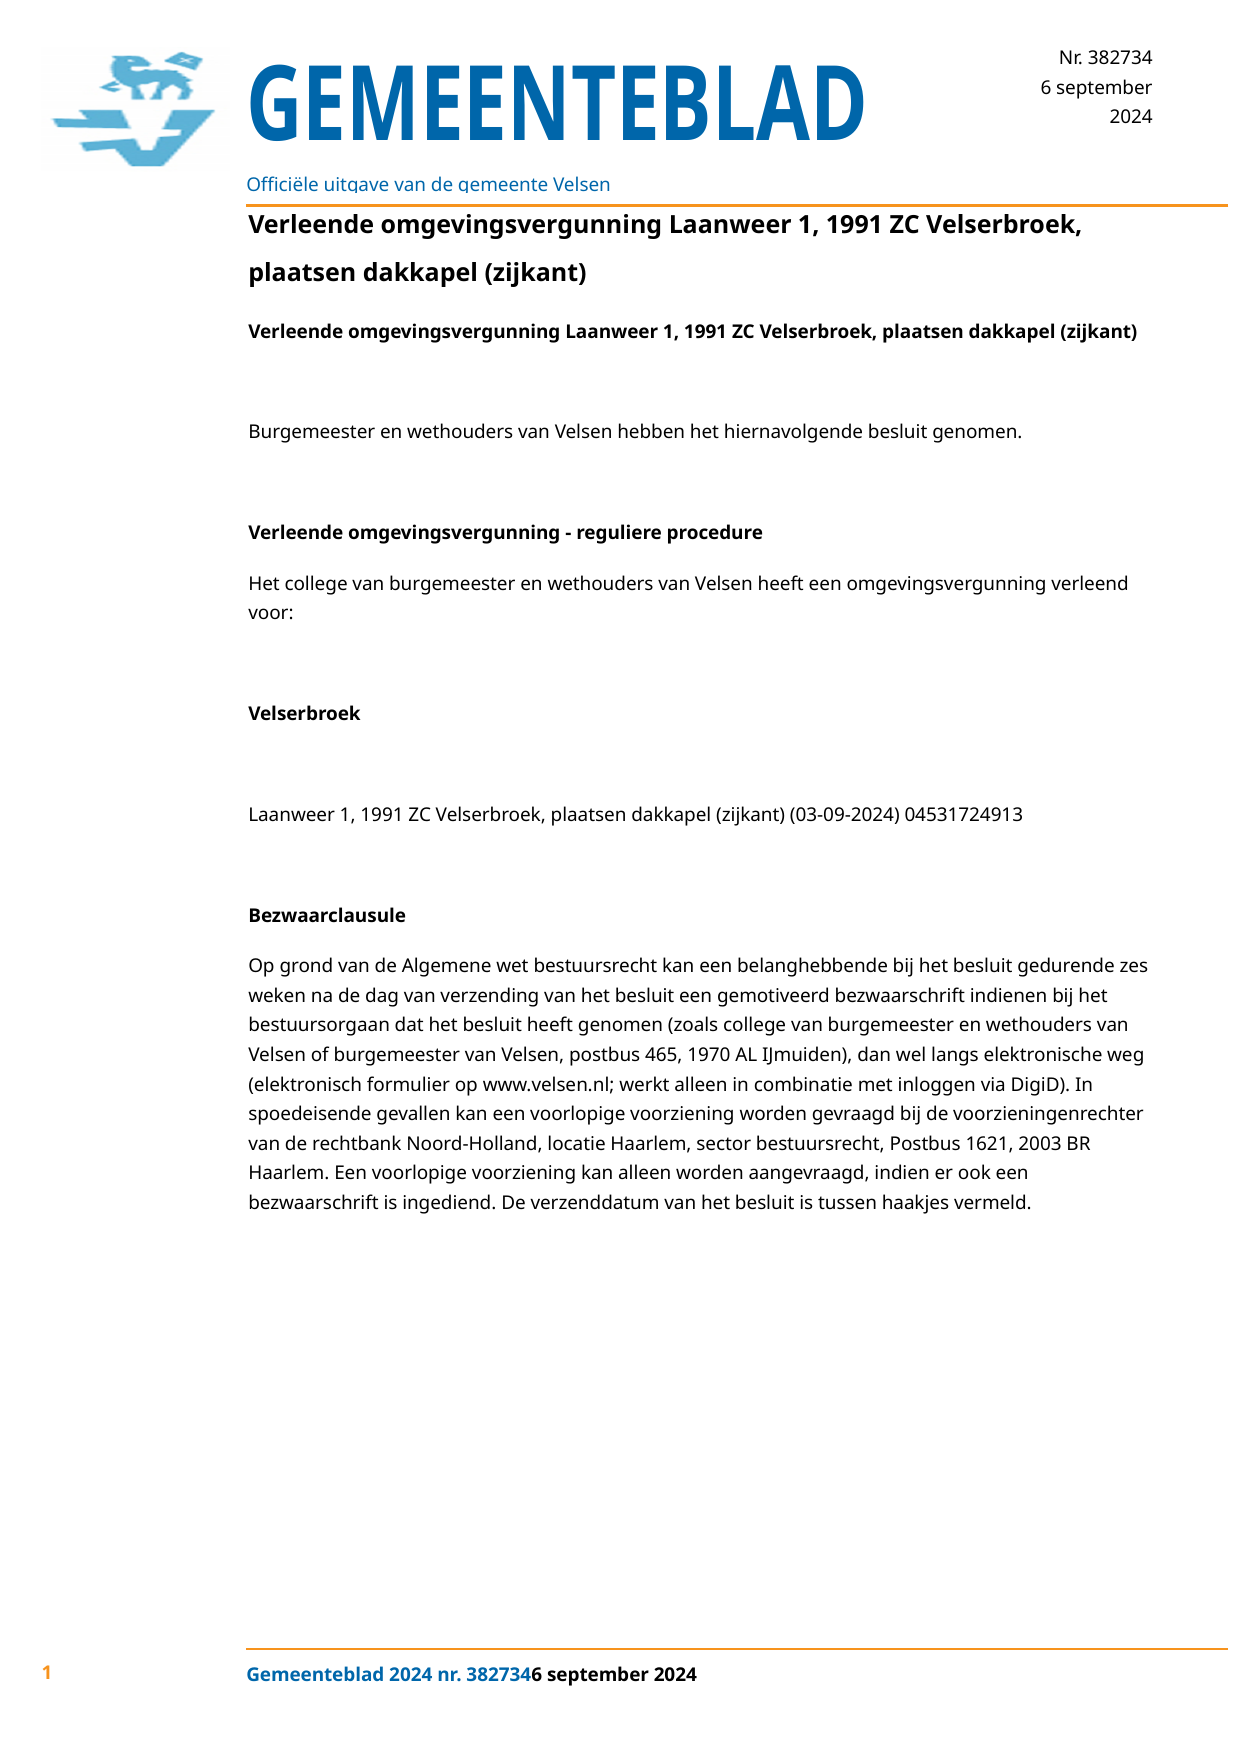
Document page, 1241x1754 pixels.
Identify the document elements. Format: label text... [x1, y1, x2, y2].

text Verleende omgevingsvergunning - reguliere procedure [248, 519, 1152, 545]
text Het college van burgemeester en wethouders van Velsen heeft een omgevingsvergunning verleend voor: [248, 570, 1152, 625]
text Op grond van de Algemene wet bestuursrecht kan een belanghebbende bij het besluit gedurende zes weken na de dag van verzending van het besluit een gemotiveerd bezwaarschrift indienen bij het bestuursorgaan dat het besluit heeft genomen (zoals college van burgemeester en wethouders van Velsen of burgemeester van Velsen, postbus 465, 1970 AL IJmuiden), dan wel langs elektronische weg (elektronisch formulier op www.velsen.nl; werkt alleen in combinatie met inloggen via DigiD). In spoedeisende gevallen kan een voorlopige voorziening worden gevraagd bij de voorzieningenrechter van de rechtbank Noord-Holland, locatie Haarlem, sector bestuursrecht, Postbus 1621, 2003 BR Haarlem. Een voorlopige voorziening kan alleen worden aangevraagd, indien er ook een bezwaarschrift is ingediend. De verzenddatum van het besluit is tussen haakjes vermeld. [248, 952, 1152, 1215]
text Laanweer 1, 1991 ZC Velserbroek, plaatsen dakkapel (zijkant) (03-09-2024) 04531724913 [248, 801, 1152, 827]
text Verleende omgevingsvergunning Laanweer 1, 1991 ZC Velserbroek, plaatsen dakkapel (zijkant) [248, 318, 1152, 344]
text Velserbroek [248, 700, 1152, 726]
text Bezwaarclausule [248, 902, 1152, 928]
picture [41, 47, 231, 172]
text Burgemeester en wethouders van Velsen hebben het hiernavolgende besluit genomen. [248, 419, 1152, 444]
text Verleende omgevingsvergunning Laanweer 1, 1991 ZC Velserbroek, plaatsen dakkapel (zijkant) [248, 207, 1152, 288]
